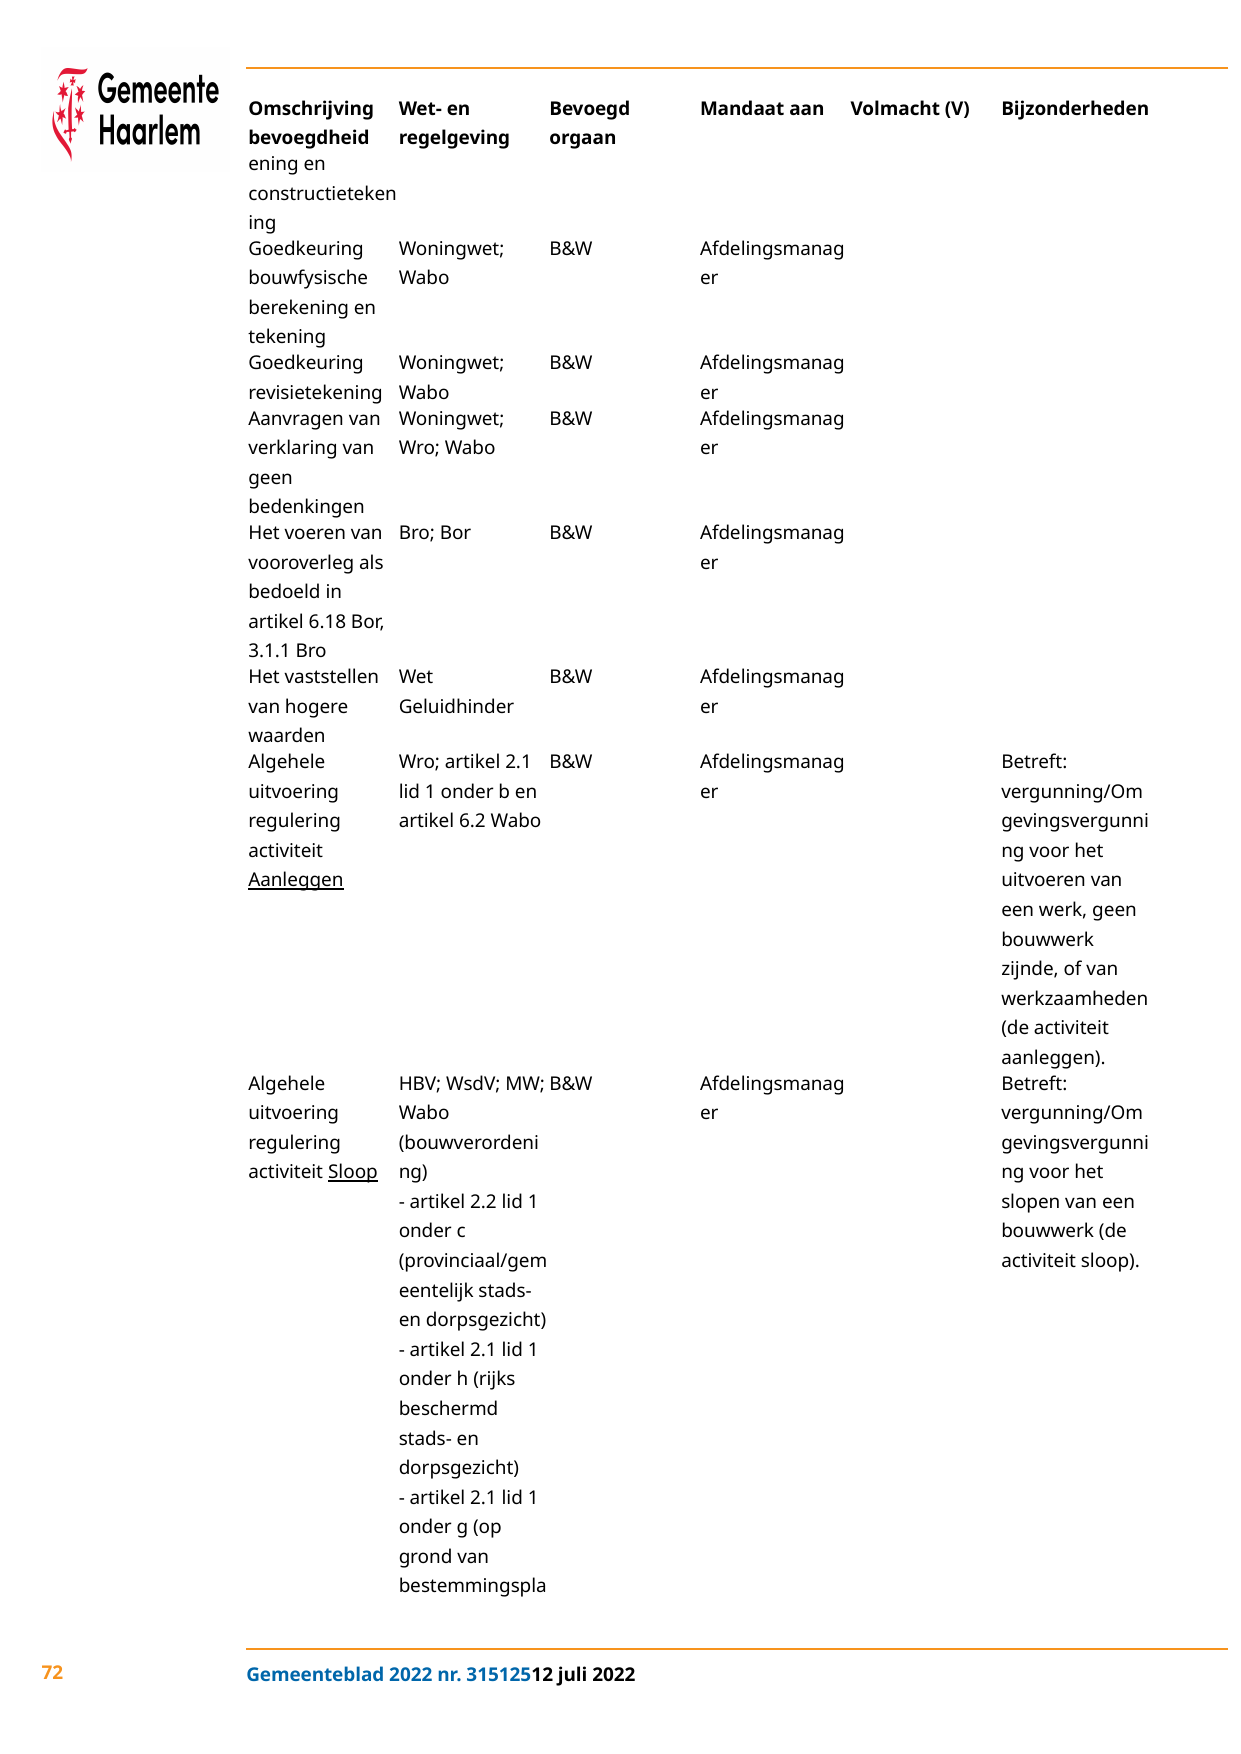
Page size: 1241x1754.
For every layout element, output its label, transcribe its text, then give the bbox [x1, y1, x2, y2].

table_cell [1001, 663, 1152, 748]
table_header Volmacht (V) [850, 95, 1001, 150]
table_header Bijzonderheden [1001, 95, 1152, 150]
table_cell B&W [549, 1070, 700, 1598]
table_cell Afdelingsmanager [700, 1070, 850, 1598]
table_cell Wet Geluidhinder [399, 663, 549, 748]
table_cell [1001, 350, 1152, 405]
table_cell Betreft: vergunning/Omgevingsvergunning voor het slopen van een bouwwerk (de activiteit sloop). [1001, 1070, 1152, 1598]
table_cell [850, 663, 1001, 748]
table_cell Woningwet; Wabo [399, 350, 549, 405]
table_cell B&W [549, 519, 700, 663]
table_cell [850, 1070, 1001, 1598]
table_cell [399, 150, 549, 235]
table_cell [850, 405, 1001, 519]
table_cell Afdelingsmanager [700, 235, 850, 349]
table_cell Woningwet; Wro; Wabo [399, 405, 549, 519]
table_cell Bro; Bor [399, 519, 549, 663]
table_cell B&W [549, 235, 700, 349]
table_header Mandaat aan [700, 95, 850, 150]
table_cell HBV; WsdV; MW; Wabo (bouwverordening) - artikel 2.2 lid 1 onder c (provinciaal/gemeentelijk stads- en dorpsgezicht) - artikel 2.1 lid 1 onder h (rijks beschermd stads- en dorpsgezicht) - artikel 2.1 lid 1 onder g (op grond van bestemmingspla [399, 1070, 549, 1598]
picture [41, 47, 231, 172]
table_cell [1001, 150, 1152, 235]
table_cell [1001, 519, 1152, 663]
table_cell Wro; artikel 2.1 lid 1 onder b en artikel 6.2 Wabo [399, 748, 549, 1070]
table_cell Aanvragen van verklaring van geen bedenkingen [248, 405, 398, 519]
table_cell Algehele uitvoering regulering activiteit Aanleggen [248, 748, 398, 1070]
table_cell B&W [549, 405, 700, 519]
table_cell [1001, 235, 1152, 349]
table_cell Goedkeuring bouwfysische berekening en tekening [248, 235, 398, 349]
table_cell Het vaststellen van hogere waarden [248, 663, 398, 748]
table_cell [549, 150, 700, 235]
table_cell Het voeren van vooroverleg als bedoeld in artikel 6.18 Bor, 3.1.1 Bro [248, 519, 398, 663]
table_cell [700, 150, 850, 235]
table_cell Afdelingsmanager [700, 350, 850, 405]
table_cell [850, 748, 1001, 1070]
table_cell [850, 150, 1001, 235]
table_header Wet- en regelgeving [399, 95, 549, 150]
table_cell [850, 350, 1001, 405]
table_cell Afdelingsmanager [700, 748, 850, 1070]
table_cell ening en constructietekening [248, 150, 398, 235]
table_cell B&W [549, 350, 700, 405]
table_cell B&W [549, 663, 700, 748]
table_cell Afdelingsmanager [700, 663, 850, 748]
table_cell B&W [549, 748, 700, 1070]
table_cell [850, 519, 1001, 663]
table_cell Betreft: vergunning/Omgevingsvergunning voor het uitvoeren van een werk, geen bouwwerk zijnde, of van werkzaamheden (de activiteit aanleggen). [1001, 748, 1152, 1070]
table_cell [1001, 405, 1152, 519]
table_cell [850, 235, 1001, 349]
table_cell Woningwet; Wabo [399, 235, 549, 349]
table_cell Afdelingsmanager [700, 405, 850, 519]
table_cell Goedkeuring revisietekening [248, 350, 398, 405]
table_header Bevoegd orgaan [549, 95, 700, 150]
table_header Omschrijving bevoegdheid [248, 95, 398, 150]
table_cell Afdelingsmanager [700, 519, 850, 663]
table_cell Algehele uitvoering regulering activiteit Sloop [248, 1070, 398, 1598]
